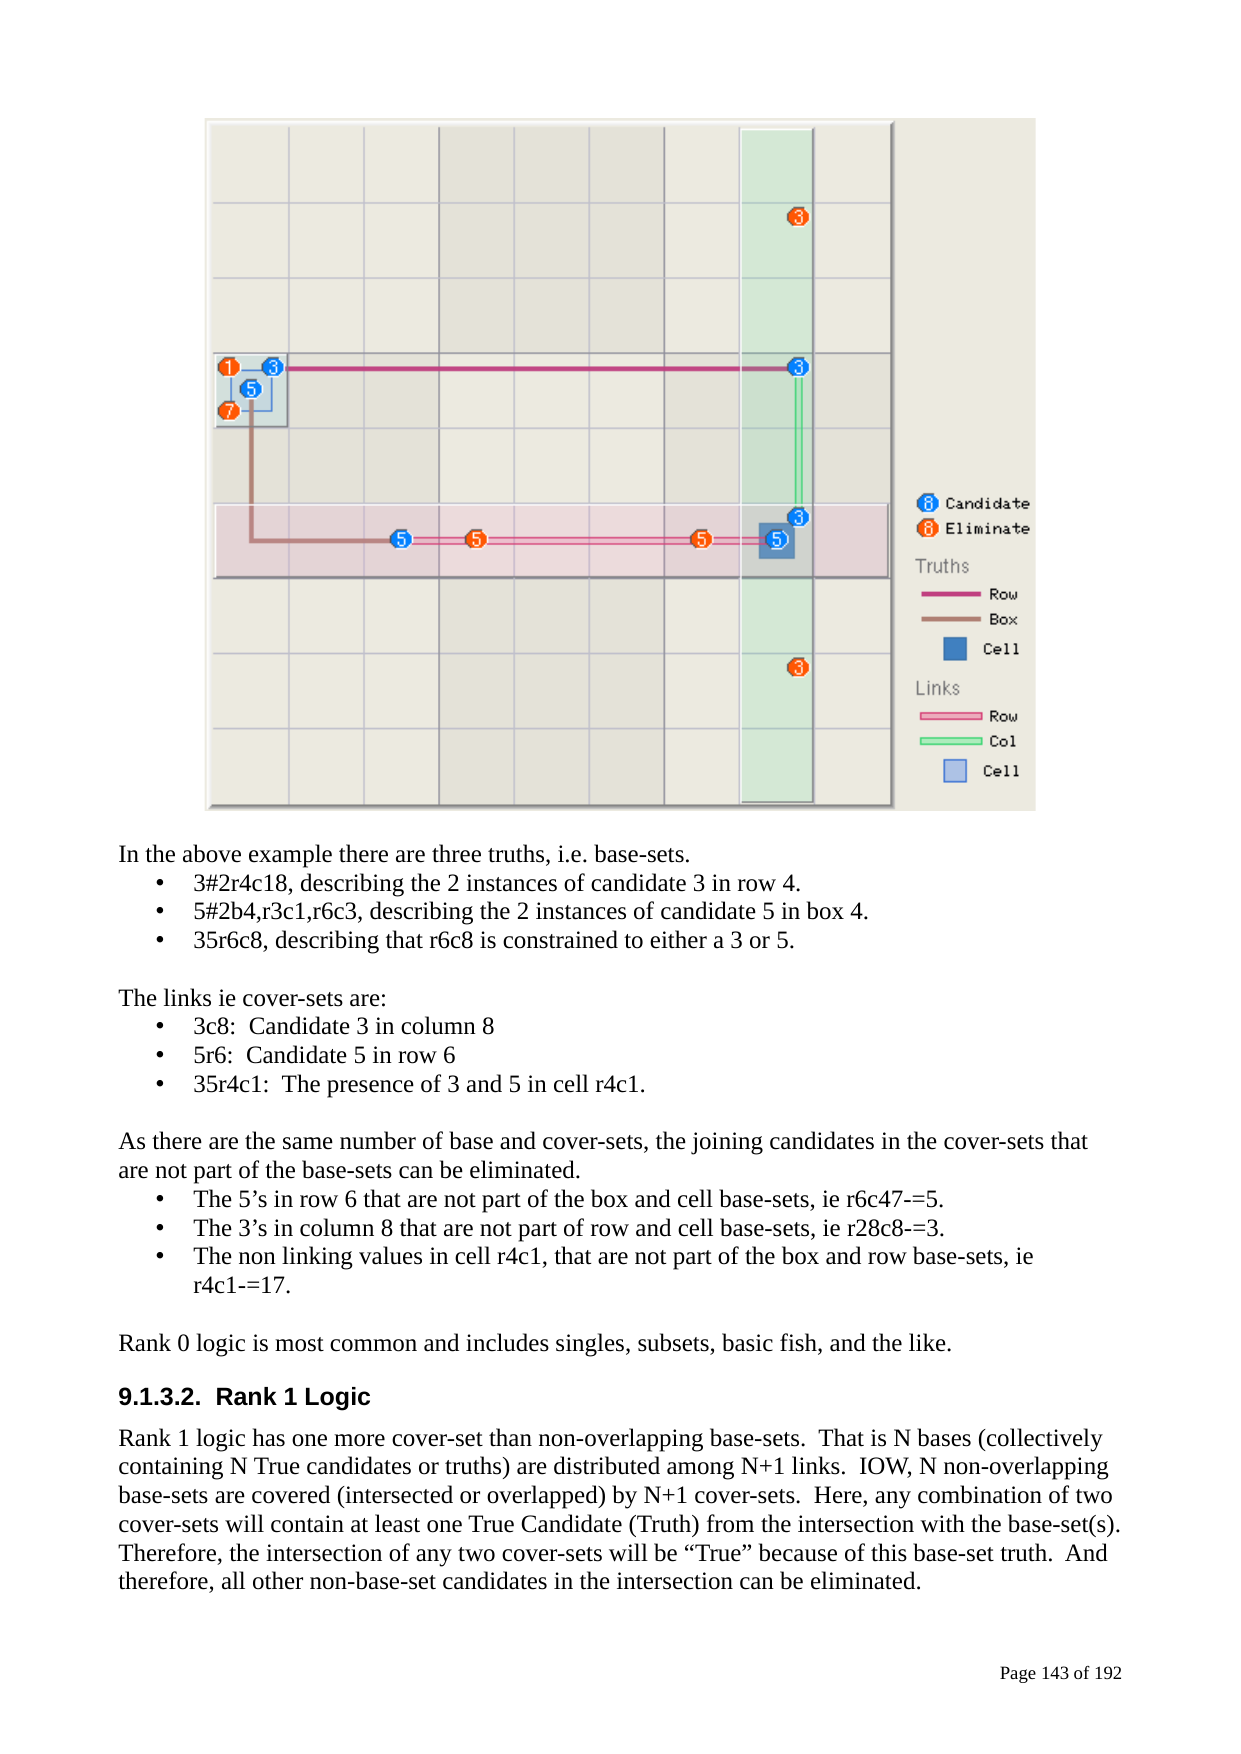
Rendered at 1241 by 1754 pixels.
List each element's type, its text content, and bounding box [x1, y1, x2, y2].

text As there are the same number of base and cover-sets, the joining candidates in the cover-sets that are not part of the base-sets can be eliminated. [118, 1126, 1122, 1184]
list 35r4c1: The presence of 3 and 5 in cell r4c1. [156, 1069, 1122, 1098]
list The 5’s in row 6 that are not part of the box and cell base-sets, ie r6c47-=5. [156, 1184, 1122, 1213]
picture [204, 118, 1036, 811]
list 5#2b4,r3c1,r6c3, describing the 2 instances of candidate 5 in box 4. [156, 896, 1122, 925]
text Rank 0 logic is most common and includes singles, subsets, basic fish, and the like. [118, 1328, 1122, 1356]
text In the above example there are three truths, i.e. base-sets. [118, 839, 1122, 868]
text Rank 1 logic has one more cover-set than non-overlapping base-sets. That is N bases (collectively containing N True candidates or truths) are distributed among N+1 links. IOW, N non-overlapping base-sets are covered (intersected or overlapped) by N+1 cover-sets. Here, any combination of two cover-sets will contain at least one True Candidate (Truth) from the intersection with the base-set(s). Therefore, the intersection of any two cover-sets will be “True” because of this base-set truth. And therefore, all other non-base-set candidates in the intersection can be eliminated. [118, 1423, 1122, 1595]
text The links ie cover-sets are: [118, 983, 1122, 1011]
list The 3’s in column 8 that are not part of row and cell base-sets, ie r28c8-=3. [156, 1213, 1122, 1241]
subtitle Rank 1 Logic [118, 1381, 1122, 1410]
list 3c8: Candidate 3 in column 8 [156, 1011, 1122, 1040]
list The non linking values in cell r4c1, that are not part of the box and row base-sets, ie r4c1‑=17. [156, 1241, 1122, 1299]
list 3#2r4c18, describing the 2 instances of candidate 3 in row 4. [156, 868, 1122, 896]
list 35r6c8, describing that r6c8 is constrained to either a 3 or 5. [156, 925, 1122, 954]
list 5r6: Candidate 5 in row 6 [156, 1040, 1122, 1069]
